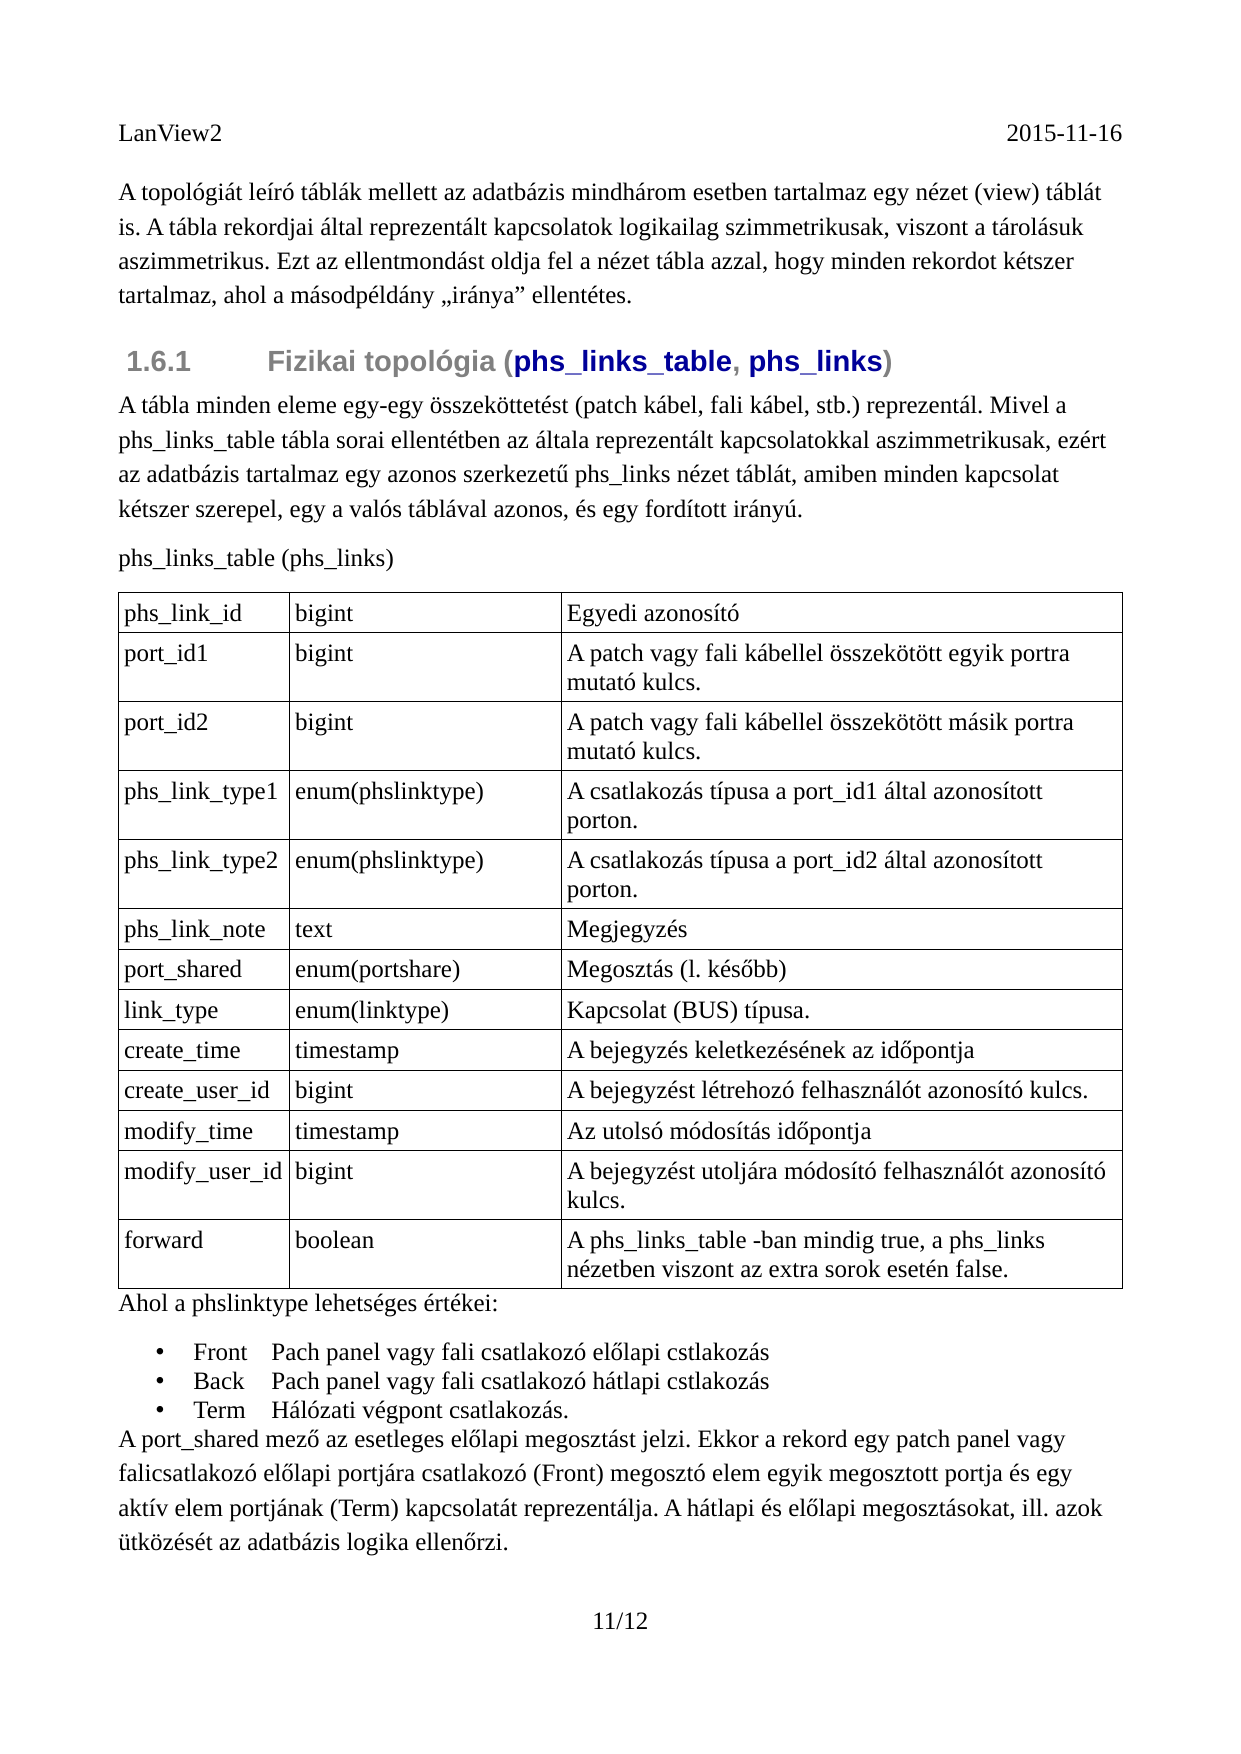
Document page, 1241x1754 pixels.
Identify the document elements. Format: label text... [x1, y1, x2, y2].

subtitle Fizikai topológia (phs_links_table, phs_links) [118, 344, 1122, 378]
list Back Pach panel vagy fali csatlakozó hátlapi cstlakozás [156, 1366, 1122, 1395]
table_cell A patch vagy fali kábellel összekötött egyik portra mutató kulcs. [562, 633, 1122, 701]
table_cell enum(portshare) [290, 950, 561, 989]
table_cell forward [119, 1220, 289, 1288]
table_cell create_time [119, 1030, 289, 1069]
table_cell bigint [290, 633, 561, 701]
table_cell bigint [290, 702, 561, 770]
table_cell enum(phslinktype) [290, 771, 561, 839]
text A topológiát leíró táblák mellett az adatbázis mindhárom esetben tartalmaz egy nézet (view) táblát is. A tábla rekordjai által reprezentált kapcsolatok logikailag szimmetrikusak, viszont a tárolásuk aszimmetrikus. Ezt az ellentmondást oldja fel a nézet tábla azzal, hogy minden rekordot kétszer tartalmaz, ahol a másodpéldány „iránya” ellentétes. [118, 177, 1122, 309]
table_cell bigint [290, 1151, 561, 1219]
table_cell phs_link_type2 [119, 840, 289, 908]
table_cell A bejegyzés keletkezésének az időpontja [562, 1030, 1122, 1069]
table_cell Megosztás (l. később) [562, 950, 1122, 989]
table_cell port_id2 [119, 702, 289, 770]
text phs_links_table (phs_links) [118, 543, 1122, 571]
table_cell enum(phslinktype) [290, 840, 561, 908]
text A tábla minden eleme egy-egy összeköttetést (patch kábel, fali kábel, stb.) reprezentál. Mivel a phs_links_table tábla sorai ellentétben az általa reprezentált kapcsolatokkal aszimmetrikusak, ezért az adatbázis tartalmaz egy azonos szerkezetű phs_links nézet táblát, amiben minden kapcsolat kétszer szerepel, egy a valós táblával azonos, és egy fordított irányú. [118, 390, 1122, 522]
list Front Pach panel vagy fali csatlakozó előlapi cstlakozás [156, 1337, 1122, 1366]
table_cell Az utolsó módosítás időpontja [562, 1111, 1122, 1150]
table_cell phs_link_note [119, 909, 289, 949]
table_cell link_type [119, 990, 289, 1029]
table_header phs_link_id [119, 593, 289, 632]
table_cell A phs_links_table -ban mindig true, a phs_links nézetben viszont az extra sorok esetén false. [562, 1220, 1122, 1288]
table_cell Megjegyzés [562, 909, 1122, 949]
table_cell create_user_id [119, 1071, 289, 1110]
table_cell timestamp [290, 1111, 561, 1150]
table_cell A csatlakozás típusa a port_id1 által azonosított porton. [562, 771, 1122, 839]
text A port_shared mező az esetleges előlapi megosztást jelzi. Ekkor a rekord egy patch panel vagy falicsatlakozó előlapi portjára csatlakozó (Front) megosztó elem egyik megosztott portja és egy aktív elem portjának (Term) kapcsolatát reprezentálja. A hátlapi és előlapi megosztásokat, ill. azok ütközését az adatbázis logika ellenőrzi. [118, 1424, 1122, 1556]
table_cell timestamp [290, 1030, 561, 1069]
table_cell port_shared [119, 950, 289, 989]
text Ahol a phslinktype lehetséges értékei: [118, 1289, 1122, 1317]
table_cell modify_time [119, 1111, 289, 1150]
table_header bigint [290, 593, 561, 632]
table_header Egyedi azonosító [562, 593, 1122, 632]
table_cell A bejegyzést létrehozó felhasználót azonosító kulcs. [562, 1071, 1122, 1110]
table_cell boolean [290, 1220, 561, 1288]
list Term Hálózati végpont csatlakozás. [156, 1395, 1122, 1424]
table_cell text [290, 909, 561, 949]
table_cell port_id1 [119, 633, 289, 701]
table_cell A patch vagy fali kábellel összekötött másik portra mutató kulcs. [562, 702, 1122, 770]
table_cell modify_user_id [119, 1151, 289, 1219]
table_cell enum(linktype) [290, 990, 561, 1029]
table_cell Kapcsolat (BUS) típusa. [562, 990, 1122, 1029]
table_cell bigint [290, 1071, 561, 1110]
table_cell A bejegyzést utoljára módosító felhasználót azonosító kulcs. [562, 1151, 1122, 1219]
table_cell phs_link_type1 [119, 771, 289, 839]
table_cell A csatlakozás típusa a port_id2 által azonosított porton. [562, 840, 1122, 908]
